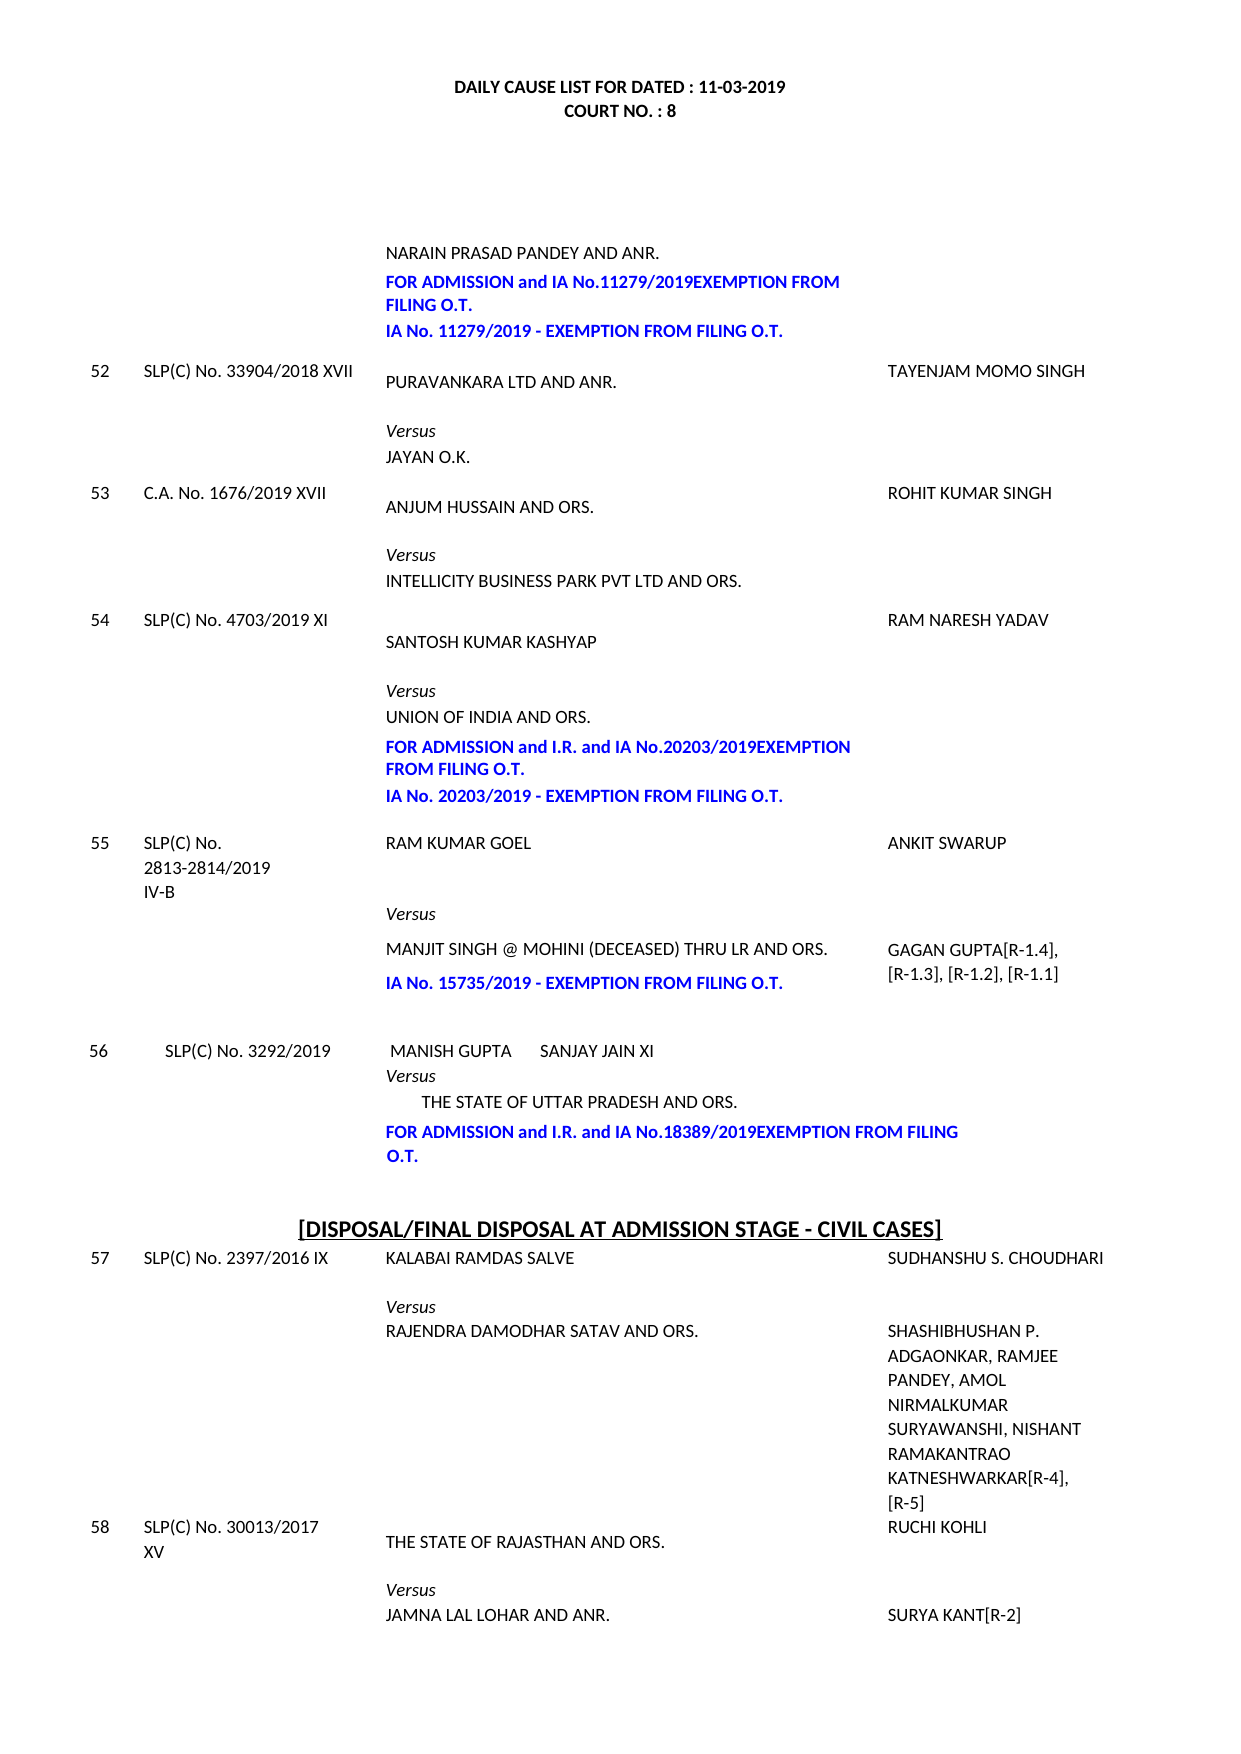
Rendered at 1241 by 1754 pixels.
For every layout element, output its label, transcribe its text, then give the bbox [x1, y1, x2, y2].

table_cell THE STATE OF RAJASTHAN AND ORS. Versus [386, 1516, 888, 1603]
table_cell [888, 226, 1119, 359]
table_cell 52 [90, 359, 143, 481]
table_cell [144, 938, 386, 1039]
table_cell C.A. No. 1676/2019 XVII [144, 481, 386, 608]
table_cell NARAIN PRASAD PANDEY AND ANR. FOR ADMISSION and IA No.11279/2019EXEMPTION FROM FILING O.T. IA No. 11279/2019 - EXEMPTION FROM FILING O.T. [386, 226, 888, 359]
table_cell SLP(C) No. 30013/2017 XV [144, 1516, 386, 1603]
table_cell MANJIT SINGH @ MOHINI (DECEASED) THRU LR AND ORS. IA No. 15735/2019 - EXEMPTION FROM FILING O.T. [386, 938, 888, 1039]
table_cell SHASHIBHUSHAN P. ADGAONKAR, RAMJEE PANDEY, AMOL NIRMALKUMAR SURYAWANSHI, NISHANT RAMAKANTRAO KATNESHWARKAR[R-4], [R-5] [888, 1320, 1123, 1516]
table_cell SLP(C) No. 4703/2019 XI [144, 608, 386, 832]
table_cell [90, 938, 143, 1039]
table_cell JAMNA LAL LOHAR AND ANR. [386, 1603, 888, 1650]
table_cell TAYENJAM MOMO SINGH [888, 359, 1119, 481]
table_cell SLP(C) No. 33904/2018 XVII [144, 359, 386, 481]
table_cell [89, 1603, 143, 1650]
table_cell [144, 1320, 386, 1516]
table_cell RAJENDRA DAMODHAR SATAV AND ORS. [386, 1320, 888, 1516]
table_cell GAGAN GUPTA[R-1.4], [R-1.3], [R-1.2], [R-1.1] [888, 938, 1119, 1039]
table_cell [90, 226, 143, 359]
text 56 SLP(C) No. 3292/2019 MANISH GUPTA SANJAY JAIN XI [89, 1039, 1136, 1062]
table_cell ROHIT KUMAR SINGH [888, 481, 1119, 608]
table_header SUDHANSHU S. CHOUDHARI [888, 1246, 1123, 1319]
text [DISPOSAL/FINAL DISPOSAL AT ADMISSION STAGE - CIVIL CASES] [104, 1214, 1136, 1243]
table_cell 53 [90, 481, 143, 608]
table_cell 55 [90, 832, 143, 938]
table_cell RUCHI KOHLI [888, 1516, 1123, 1603]
table_header KALABAI RAMDAS SALVE Versus [386, 1246, 888, 1319]
text THE STATE OF UTTAR PRADESH AND ORS. [90, 1091, 1069, 1113]
table_cell 58 [89, 1516, 143, 1603]
table_cell RAM NARESH YADAV [888, 608, 1119, 832]
table_cell [144, 1603, 386, 1650]
table_cell SURYA KANT[R-2] [888, 1603, 1123, 1650]
table_cell ANJUM HUSSAIN AND ORS. Versus INTELLICITY BUSINESS PARK PVT LTD AND ORS. [386, 481, 888, 608]
table_cell RAM KUMAR GOEL Versus [386, 832, 888, 938]
table_cell ANKIT SWARUP [888, 832, 1119, 938]
table_header 57 [89, 1246, 143, 1319]
table_cell [144, 226, 386, 359]
table_cell [89, 1320, 143, 1516]
table_header SLP(C) No. 2397/2016 IX [144, 1246, 386, 1319]
table_cell PURAVANKARA LTD AND ANR. Versus JAYAN O.K. [386, 359, 888, 481]
text Versus [386, 1064, 1136, 1087]
table_cell SLP(C) No. 2813-2814/2019 IV-B [144, 832, 386, 938]
table_cell SANTOSH KUMAR KASHYAP Versus UNION OF INDIA AND ORS. FOR ADMISSION and I.R. and IA No.20203/2019EXEMPTION FROM FILING O.T. IA No. 20203/2019 - EXEMPTION FROM FILING O.T. [386, 608, 888, 832]
text FOR ADMISSION and I.R. and IA No.18389/2019EXEMPTION FROM FILING O.T. [386, 1120, 975, 1167]
table_cell 54 [90, 608, 143, 832]
